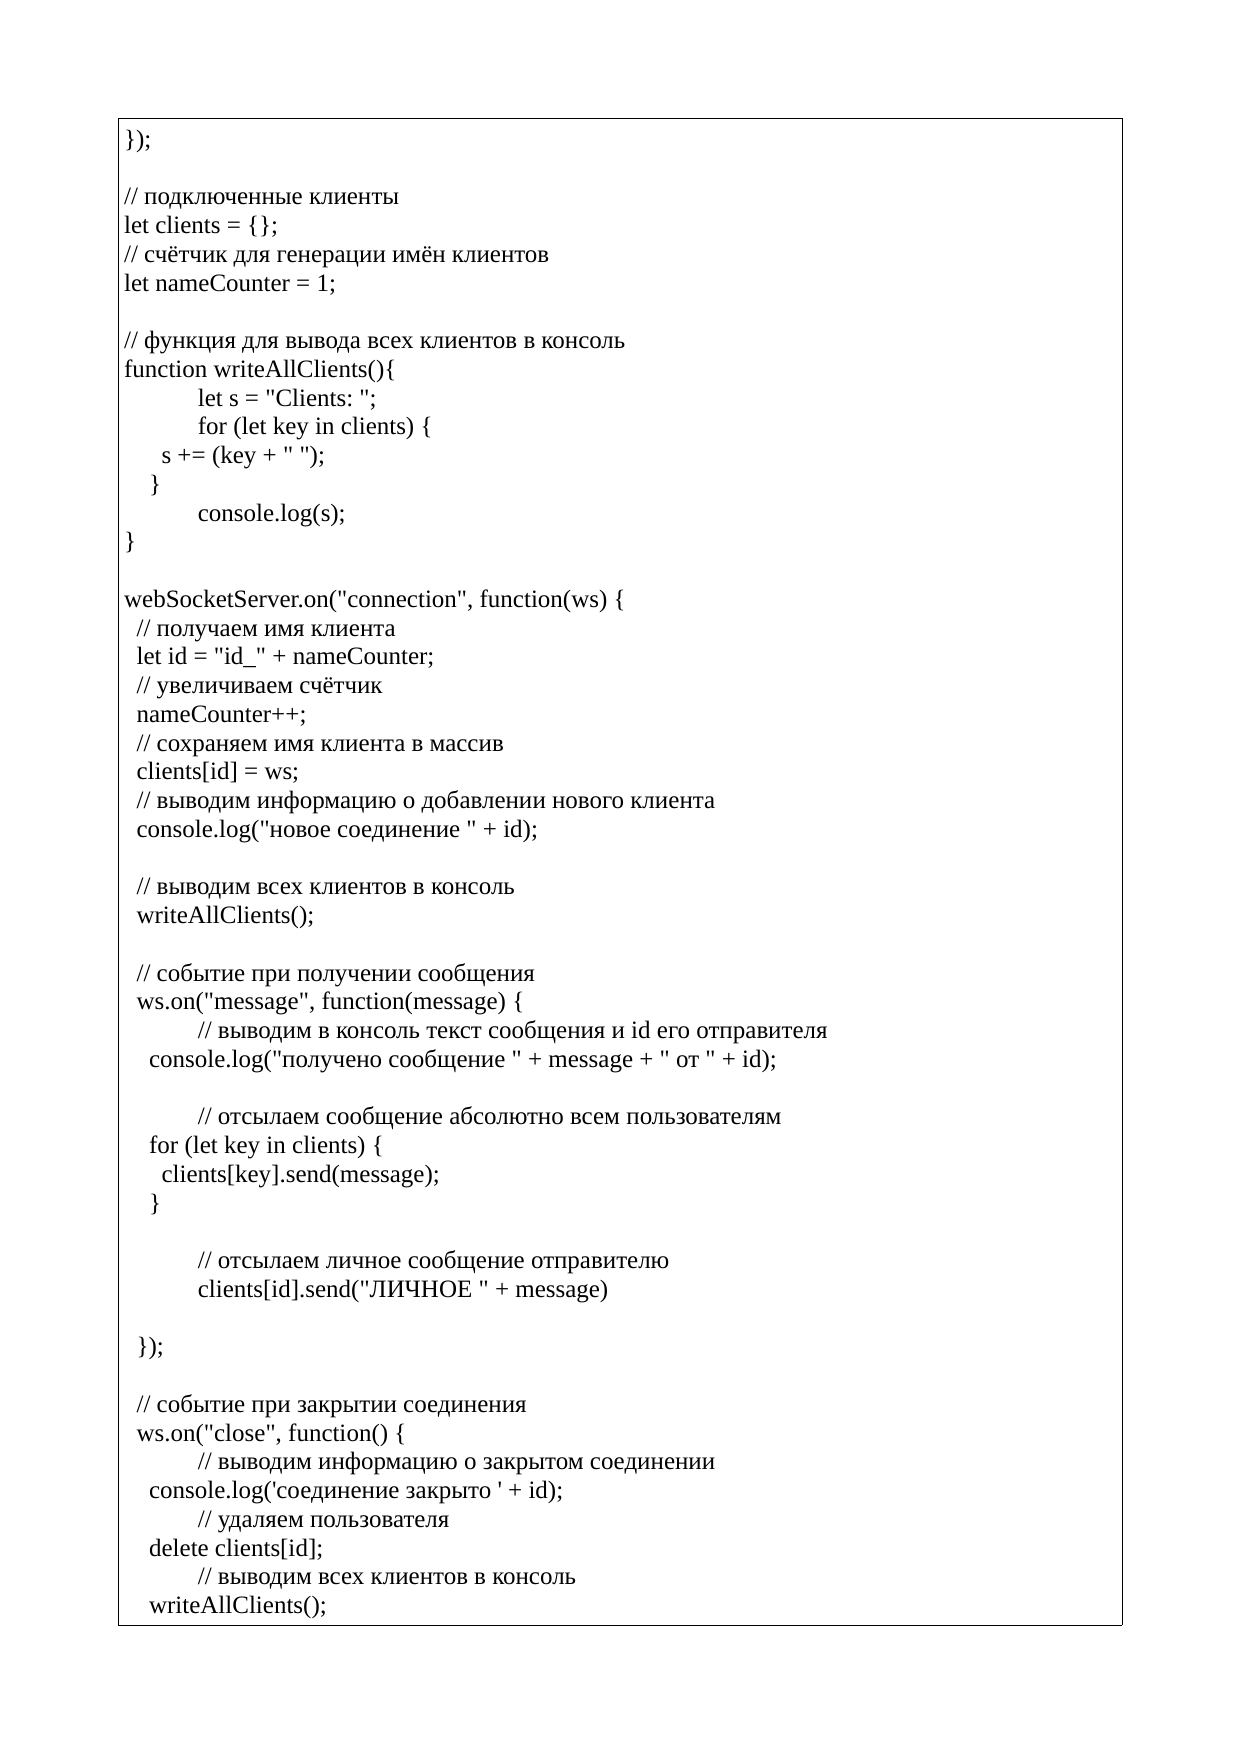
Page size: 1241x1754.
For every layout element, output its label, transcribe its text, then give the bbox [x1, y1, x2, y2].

table_cell }); // подключенные клиенты let clients = {}; // счётчик для генерации имён клиентов let nameCounter = 1; // функция для вывода всех клиентов в консоль function writeAllClients(){ let s = "Clients: "; for (let key in clients) { s += (key + " "); } console.log(s); } webSocketServer.on("connection", function(ws) { // получаем имя клиента let id = "id_" + nameCounter; // увеличиваем счётчик nameCounter++; // сохраняем имя клиента в массив clients[id] = ws; // выводим информацию о добавлении нового клиента console.log("новое соединение " + id); // выводим всех клиентов в консоль writeAllClients(); // событие при получении сообщения ws.on("message", function(message) { // выводим в консоль текст сообщения и id его отправителя console.log("получено сообщение " + message + " от " + id); // отсылаем сообщение абсолютно всем пользователям for (let key in clients) { clients[key].send(message); } // отсылаем личное сообщение отправителю clients[id].send("ЛИЧНОЕ " + message) }); // событие при закрытии соединения ws.on("close", function() { // выводим информацию о закрытом соединении console.log('соединение закрыто ' + id); // удаляем пользователя delete clients[id]; // выводим всех клиентов в консоль writeAllClients(); [119, 119, 1122, 1625]
